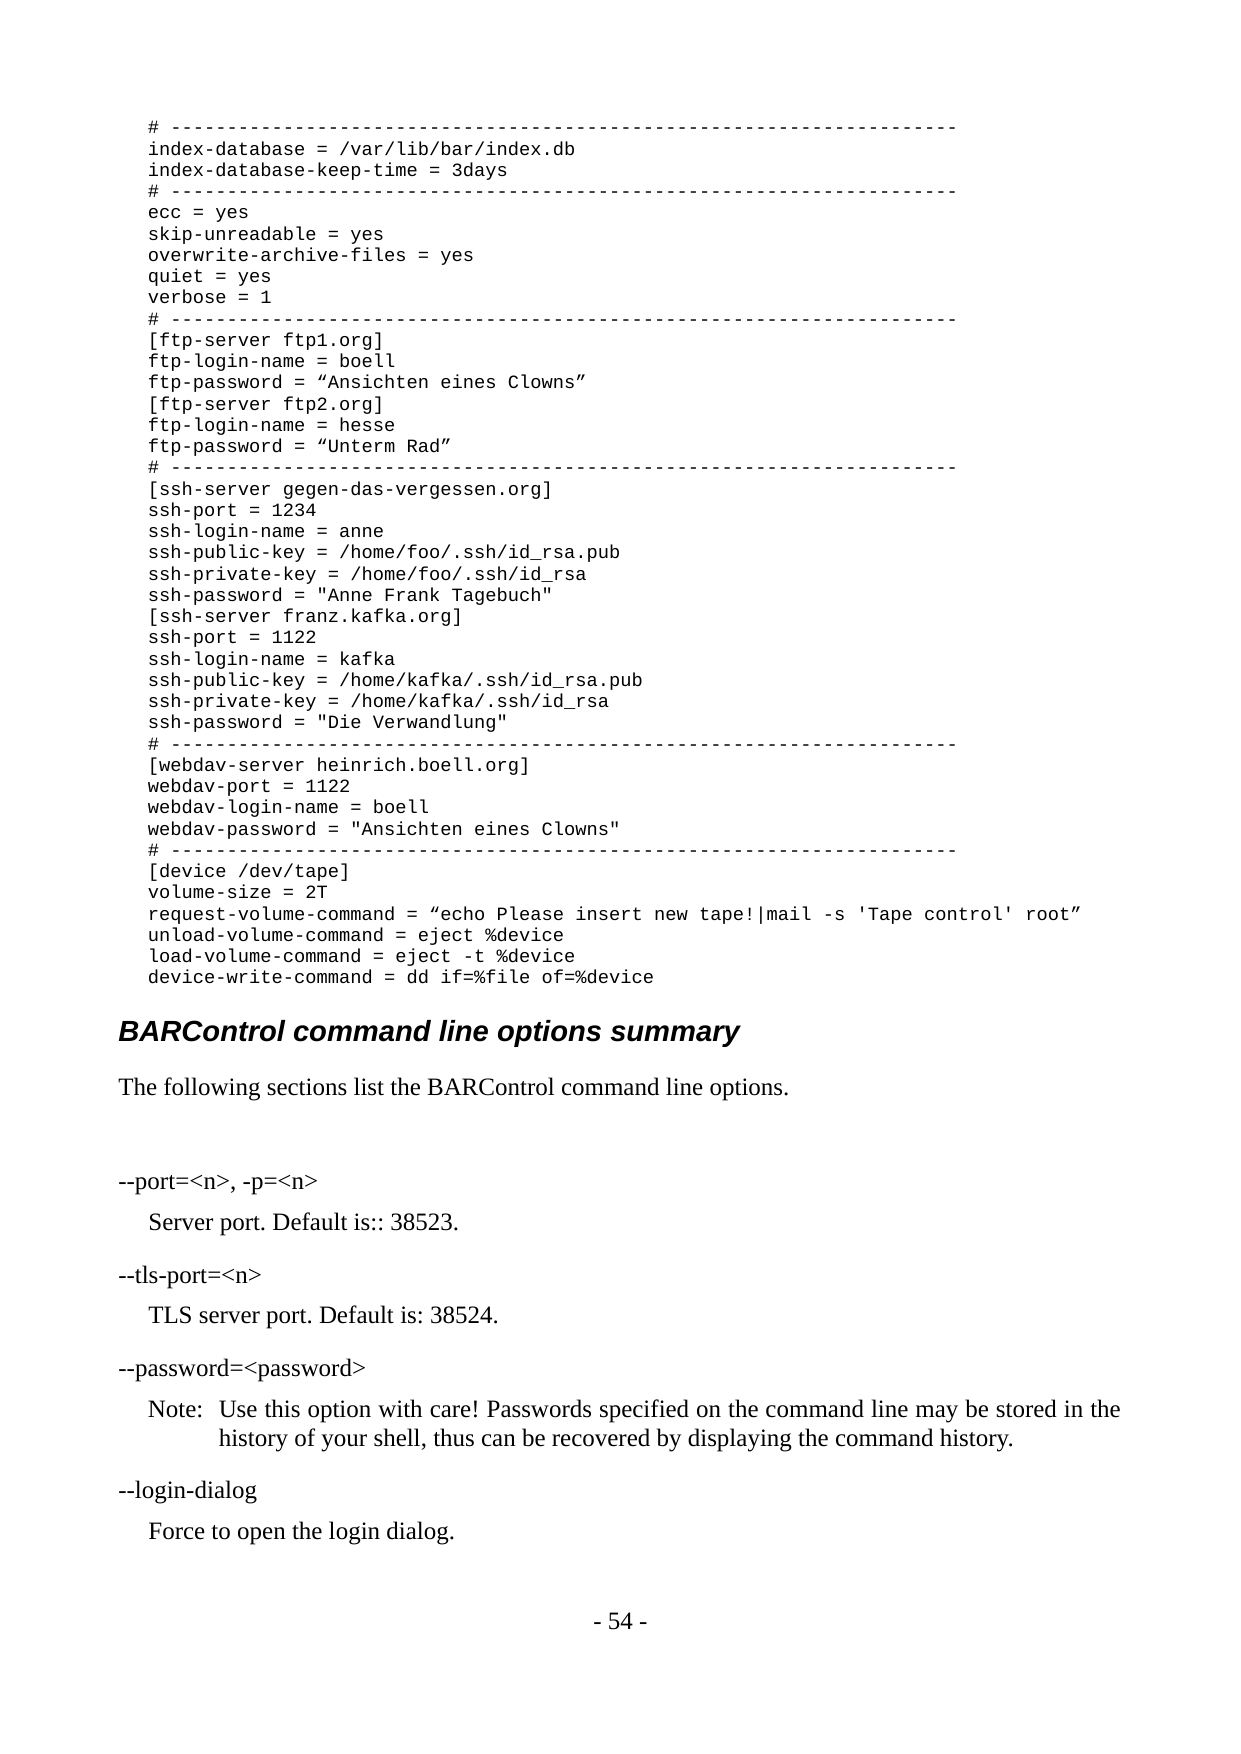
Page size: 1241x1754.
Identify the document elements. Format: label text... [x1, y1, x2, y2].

text ftp-login-name = hesse [148, 416, 1122, 437]
text ssh-port = 1122 [148, 628, 1122, 649]
text ssh-password = "Anne Frank Tagebuch" [148, 586, 1122, 607]
text [ssh-server franz.kafka.org] [148, 607, 1122, 628]
text ssh-public-key = /home/foo/.ssh/id_rsa.pub [148, 543, 1122, 564]
text # ---------------------------------------------------------------------- [148, 734, 1122, 756]
text webdav-password = "Ansichten eines Clowns" [148, 819, 1122, 841]
text ecc = yes [148, 203, 1122, 224]
text overwrite-archive-files = yes [148, 246, 1122, 267]
title --login-dialog [118, 1475, 1122, 1504]
text Force to open the login dialog. [148, 1516, 1122, 1545]
text unload-volume-command = eject %device [148, 926, 1122, 947]
text # ---------------------------------------------------------------------- [148, 458, 1122, 479]
text load-volume-command = eject -t %device [148, 947, 1122, 968]
text webdav-port = 1122 [148, 777, 1122, 798]
text # ---------------------------------------------------------------------- [148, 309, 1122, 331]
text Server port. Default is:: 38523. [148, 1207, 1122, 1236]
text ftp-password = “Ansichten eines Clowns” [148, 373, 1122, 394]
text ftp-password = “Unterm Rad” [148, 437, 1122, 458]
text ssh-private-key = /home/kafka/.ssh/id_rsa [148, 692, 1122, 713]
text ssh-private-key = /home/foo/.ssh/id_rsa [148, 564, 1122, 586]
text index-database-keep-time = 3days [148, 161, 1122, 182]
text [webdav-server heinrich.boell.org] [148, 756, 1122, 777]
text [ssh-server gegen-das-vergessen.org] [148, 479, 1122, 501]
text quiet = yes [148, 267, 1122, 288]
text ssh-login-name = kafka [148, 649, 1122, 671]
text The following sections list the BARControl command line options. [118, 1072, 1122, 1101]
text ftp-login-name = boell [148, 352, 1122, 373]
text # ---------------------------------------------------------------------- [148, 841, 1122, 862]
text TLS server port. Default is: 38524. [148, 1301, 1122, 1329]
text [device /dev/tape] [148, 862, 1122, 883]
title --tls-port=<n> [118, 1260, 1122, 1288]
text ssh-port = 1234 [148, 501, 1122, 522]
subtitle BARControl command line options summary [118, 1014, 1122, 1048]
text webdav-login-name = boell [148, 798, 1122, 819]
text # ---------------------------------------------------------------------- [148, 118, 1122, 139]
text ssh-login-name = anne [148, 522, 1122, 543]
text ssh-public-key = /home/kafka/.ssh/id_rsa.pub [148, 671, 1122, 692]
text verbose = 1 [148, 288, 1122, 309]
text volume-size = 2T [148, 883, 1122, 904]
text ssh-password = "Die Verwandlung" [148, 713, 1122, 734]
text [ftp-server ftp2.org] [148, 394, 1122, 416]
text # ---------------------------------------------------------------------- [148, 182, 1122, 203]
text device-write-command = dd if=%file of=%device [148, 968, 1122, 989]
text index-database = /var/lib/bar/index.db [148, 139, 1122, 161]
text request-volume-command = “echo Please insert new tape!|mail -s 'Tape control' root” [148, 904, 1122, 926]
text Note: Use this option with care! Passwords specified on the command line may be stored in the history of your shell, thus can be recovered by displaying the command history. [148, 1394, 1122, 1451]
title --port=<n>, -p=<n> [118, 1166, 1122, 1195]
text [ftp-server ftp1.org] [148, 331, 1122, 352]
title ‑‑password=<password> [118, 1353, 1122, 1382]
text skip-unreadable = yes [148, 224, 1122, 246]
